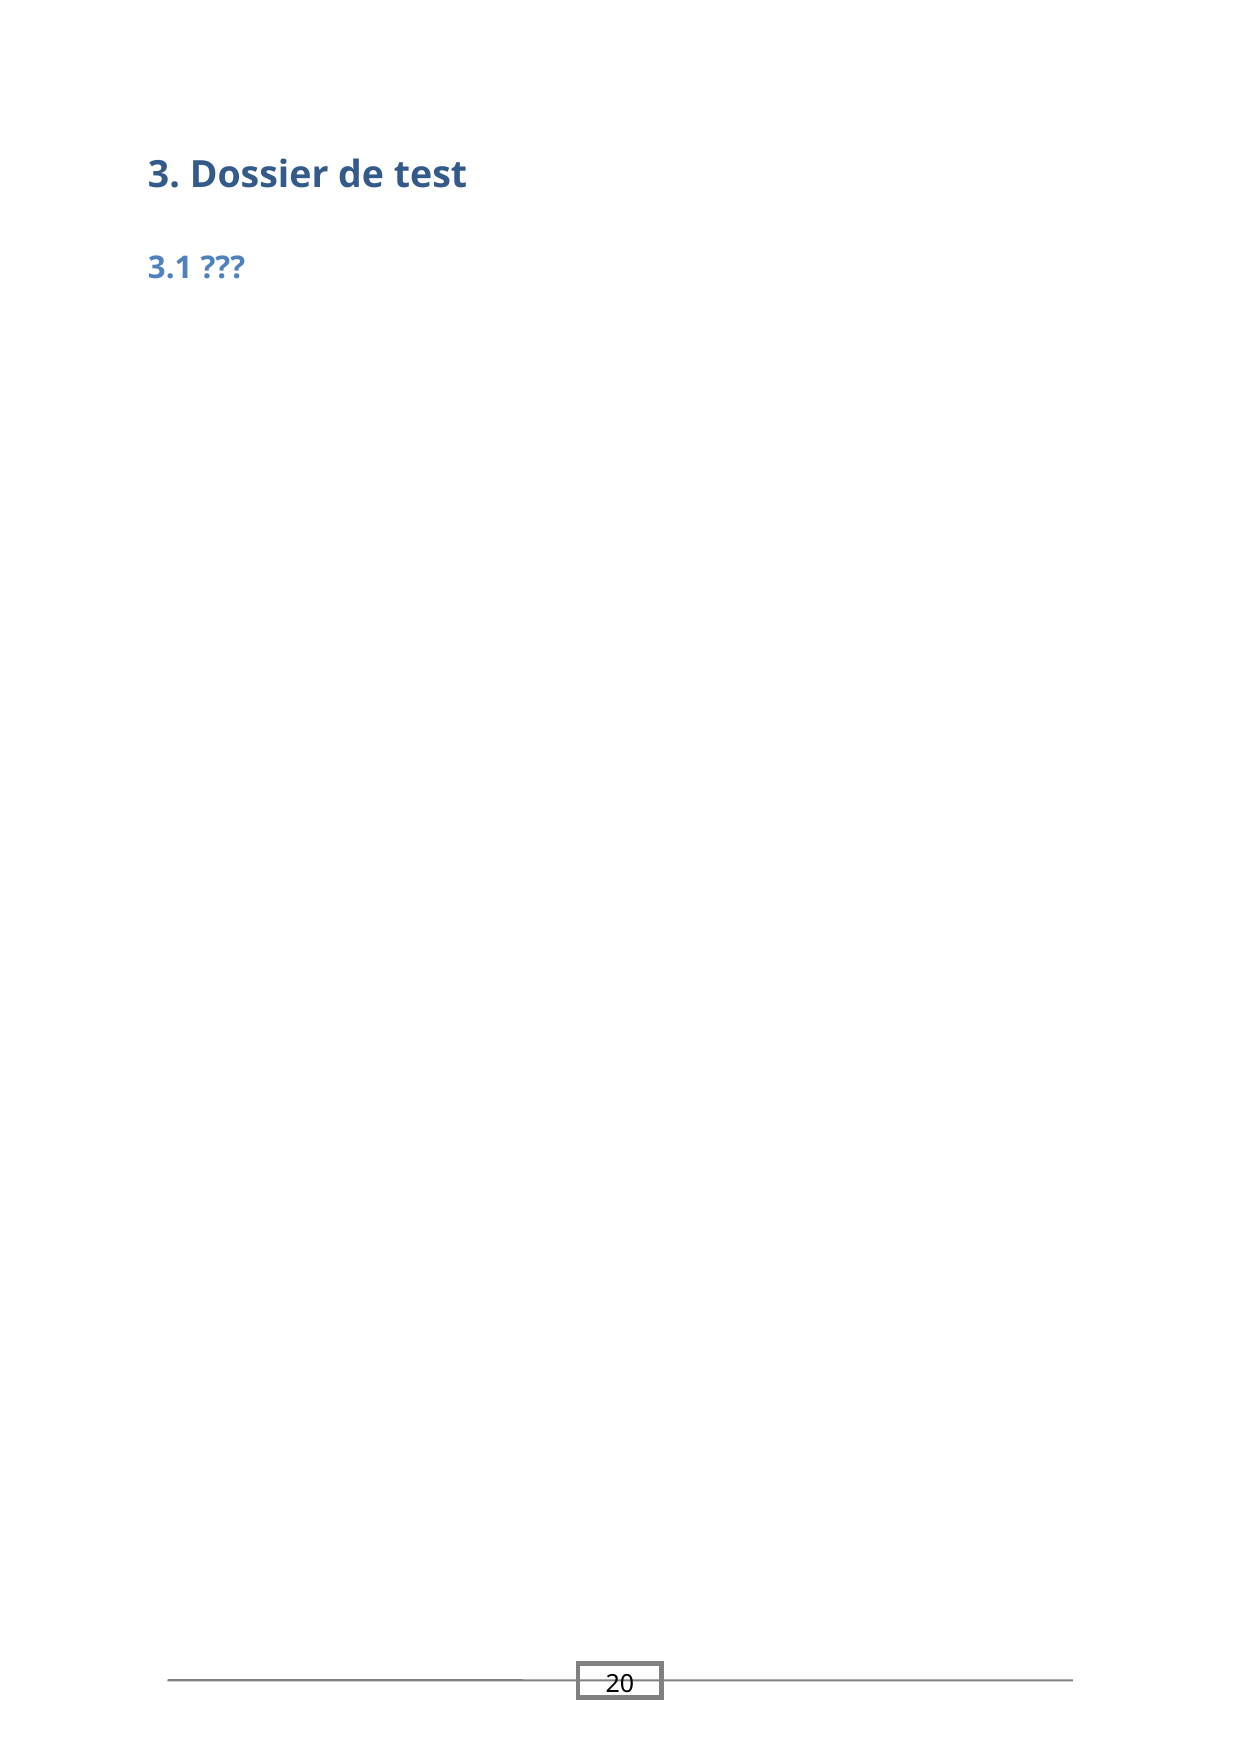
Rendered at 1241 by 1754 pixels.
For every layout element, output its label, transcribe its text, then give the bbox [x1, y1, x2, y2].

subtitle 3.1 ??? [148, 245, 1093, 288]
subtitle 3. Dossier de test [148, 148, 1093, 199]
